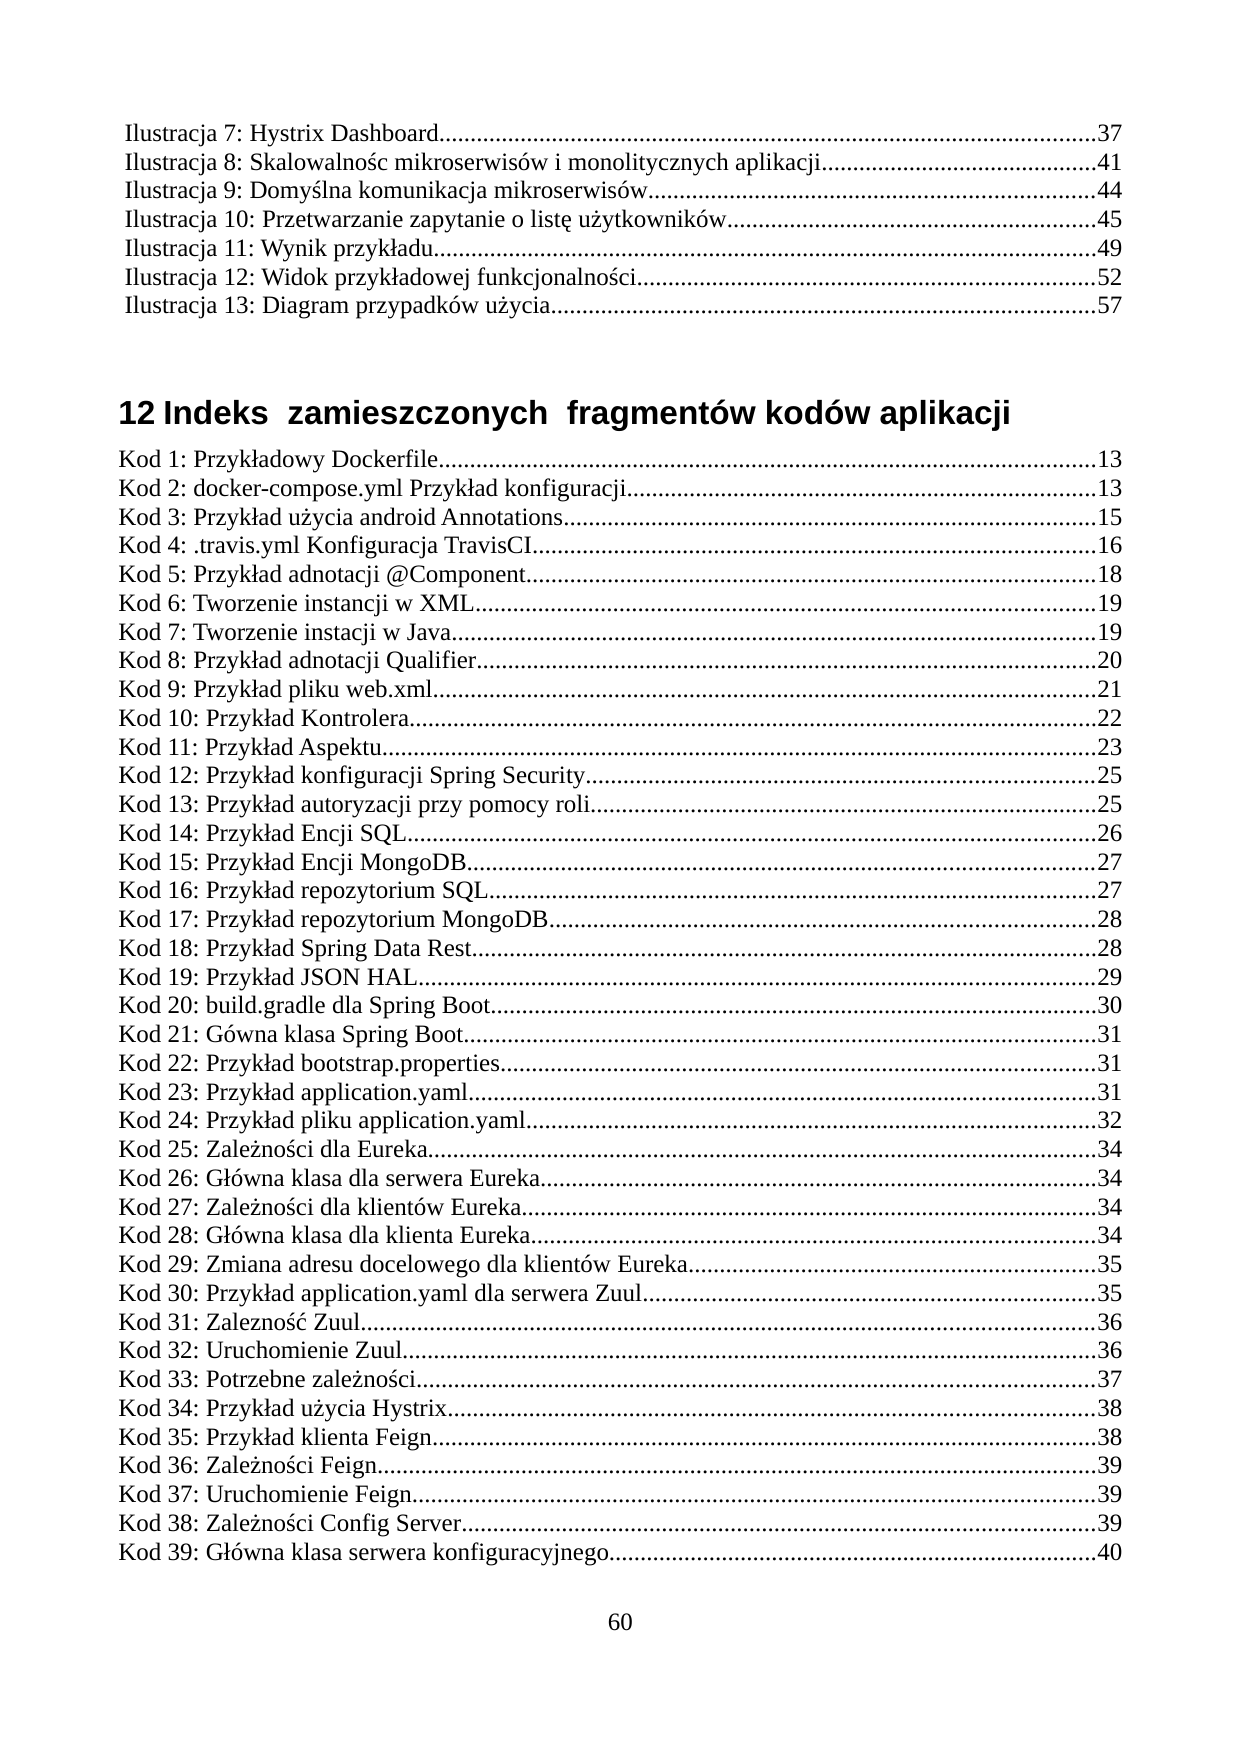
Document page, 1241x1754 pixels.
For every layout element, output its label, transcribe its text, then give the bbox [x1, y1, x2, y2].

text Kod 8: Przykład adnotacji Qualifier 20 [118, 646, 1122, 674]
text Kod 6: Tworzenie instancji w XML 19 [118, 588, 1122, 617]
text Kod 2: docker-compose.yml Przykład konfiguracji 13 [118, 473, 1122, 502]
text Ilustracja 8: Skalowalnośc mikroserwisów i monolitycznych aplikacji 41 [118, 147, 1122, 176]
text Ilustracja 9: Domyślna komunikacja mikroserwisów 44 [118, 176, 1122, 204]
text Kod 27: Zależności dla klientów Eureka 34 [118, 1192, 1122, 1221]
text Kod 14: Przykład Encji SQL 26 [118, 818, 1122, 847]
text Kod 4: .travis.yml Konfiguracja TravisCI 16 [118, 531, 1122, 559]
text Kod 10: Przykład Kontrolera 22 [118, 703, 1122, 732]
text Kod 30: Przykład application.yaml dla serwera Zuul 35 [118, 1278, 1122, 1307]
text Ilustracja 10: Przetwarzanie zapytanie o listę użytkowników 45 [118, 204, 1122, 233]
text Kod 13: Przykład autoryzacji przy pomocy roli 25 [118, 789, 1122, 818]
text Kod 24: Przykład pliku application.yaml 32 [118, 1106, 1122, 1134]
text Kod 31: Zalezność Zuul 36 [118, 1307, 1122, 1336]
text Kod 1: Przykładowy Dockerfile 13 [118, 444, 1122, 473]
text Kod 21: Gówna klasa Spring Boot 31 [118, 1019, 1122, 1048]
text Ilustracja 7: Hystrix Dashboard 37 [118, 118, 1122, 147]
subtitle Indeks zamieszczonych fragmentów kodów aplikacji [118, 393, 1122, 432]
text Kod 11: Przykład Aspektu 23 [118, 732, 1122, 761]
text Ilustracja 13: Diagram przypadków użycia 57 [118, 291, 1122, 319]
text Kod 37: Uruchomienie Feign 39 [118, 1479, 1122, 1508]
text Kod 12: Przykład konfiguracji Spring Security 25 [118, 761, 1122, 789]
text Ilustracja 12: Widok przykładowej funkcjonalności 52 [118, 262, 1122, 291]
text Kod 22: Przykład bootstrap.properties 31 [118, 1048, 1122, 1077]
text Kod 3: Przykład użycia android Annotations 15 [118, 502, 1122, 531]
text Kod 9: Przykład pliku web.xml 21 [118, 674, 1122, 703]
text Kod 38: Zależności Config Server 39 [118, 1508, 1122, 1537]
text Kod 34: Przykład użycia Hystrix 38 [118, 1393, 1122, 1422]
text Kod 23: Przykład application.yaml 31 [118, 1077, 1122, 1106]
text Kod 19: Przykład JSON HAL 29 [118, 962, 1122, 991]
text Kod 36: Zależności Feign 39 [118, 1451, 1122, 1479]
text Kod 32: Uruchomienie Zuul 36 [118, 1336, 1122, 1364]
text Kod 20: build.gradle dla Spring Boot 30 [118, 991, 1122, 1019]
text Kod 29: Zmiana adresu docelowego dla klientów Eureka 35 [118, 1249, 1122, 1278]
text Kod 26: Główna klasa dla serwera Eureka 34 [118, 1163, 1122, 1192]
text Kod 16: Przykład repozytorium SQL 27 [118, 876, 1122, 904]
text Kod 25: Zależności dla Eureka 34 [118, 1134, 1122, 1163]
text Kod 39: Główna klasa serwera konfiguracyjnego 40 [118, 1537, 1122, 1566]
text Kod 33: Potrzebne zależności 37 [118, 1364, 1122, 1393]
text Kod 18: Przykład Spring Data Rest 28 [118, 933, 1122, 962]
text Kod 5: Przykład adnotacji @Component 18 [118, 559, 1122, 588]
text Kod 7: Tworzenie instacji w Java 19 [118, 617, 1122, 646]
text Kod 17: Przykład repozytorium MongoDB 28 [118, 904, 1122, 933]
text Kod 28: Główna klasa dla klienta Eureka 34 [118, 1221, 1122, 1249]
text Ilustracja 11: Wynik przykładu 49 [118, 233, 1122, 262]
text Kod 15: Przykład Encji MongoDB 27 [118, 847, 1122, 876]
text Kod 35: Przykład klienta Feign 38 [118, 1422, 1122, 1451]
